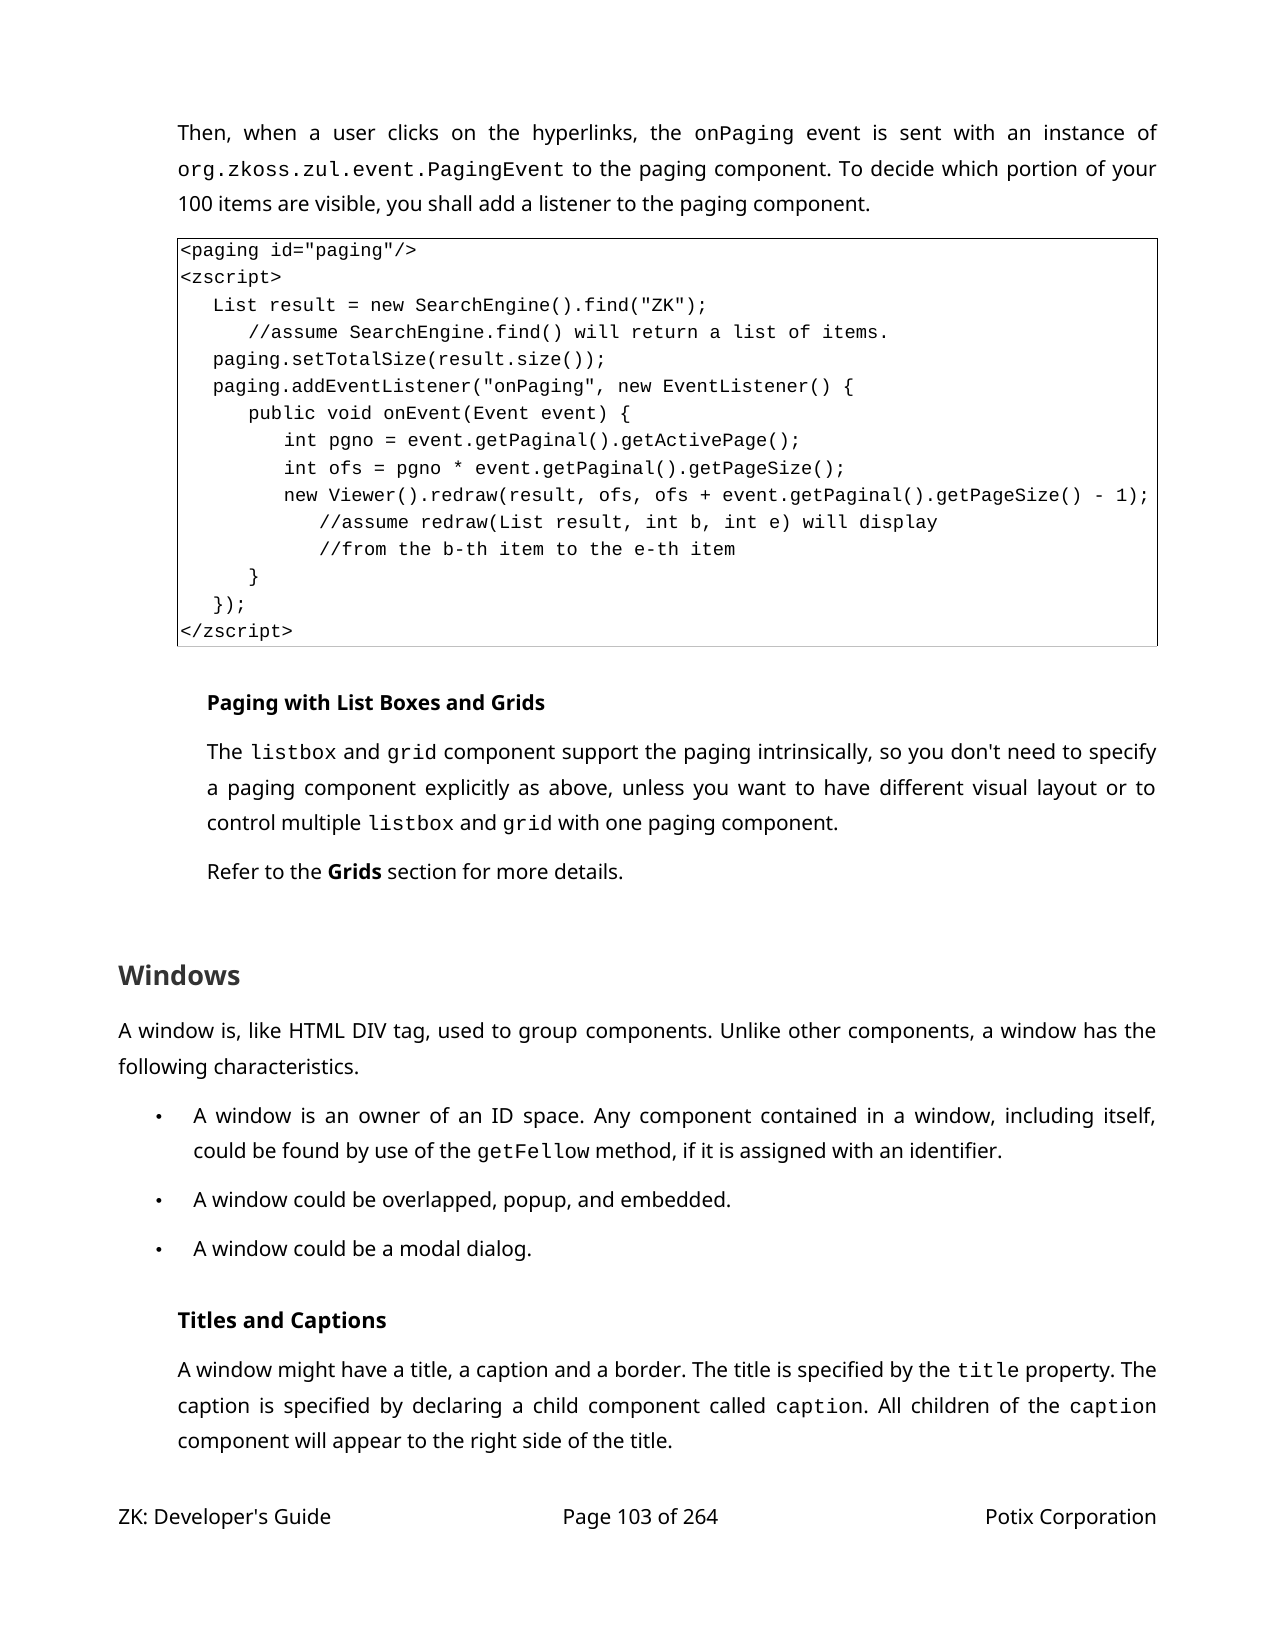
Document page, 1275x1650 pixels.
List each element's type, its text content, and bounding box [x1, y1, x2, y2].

text paging.setTotalSize(result.size()); [178, 347, 1157, 371]
text int ofs = pgno * event.getPaginal().getPageSize(); [178, 456, 1157, 480]
text //assume SearchEngine.find() will return a list of items. [178, 319, 1157, 344]
list A window is an owner of an ID space. Any component contained in a window, including itself, could be found by use of the getFellow method, if it is assigned with an identifier. [156, 1101, 1157, 1164]
text //assume redraw(List result, int b, int e) will display [178, 510, 1157, 534]
subtitle Windows [118, 956, 1157, 993]
subtitle Paging with List Boxes and Grids [207, 688, 1157, 717]
text List result = new SearchEngine().find("ZK"); [178, 292, 1157, 317]
text A window might have a title, a caption and a border. The title is specified by the title property. The caption is specified by declaring a child component called caption. All children of the caption component will appear to the right side of the title. [177, 1355, 1157, 1454]
text A window is, like HTML DIV tag, used to group components. Unlike other components, a window has the following characteristics. [118, 1017, 1157, 1080]
text Refer to the Grids section for more details. [207, 857, 1157, 885]
text }); [178, 591, 1157, 616]
text The listbox and grid component support the paging intrinsically, so you don't need to specify a paging component explicitly as above, unless you want to have different visual layout or to control multiple listbox and grid with one paging component. [207, 737, 1157, 837]
text </zscript> [178, 619, 1157, 646]
text <zscript> [178, 265, 1157, 289]
text new Viewer().redraw(result, ofs, ofs + event.getPaginal().getPageSize() - 1); [178, 483, 1157, 507]
list A window could be a modal dialog. [156, 1234, 1157, 1262]
text //from the b-th item to the e-th item [178, 537, 1157, 561]
text int pgno = event.getPaginal().getActivePage(); [178, 428, 1157, 453]
subtitle Titles and Captions [177, 1305, 1157, 1335]
text Then, when a user clicks on the hyperlinks, the onPaging event is sent with an instance of org.zkoss.zul.event.PagingEvent to the paging component. To decide which portion of your 100 items are visible, you shall add a listener to the paging component. [177, 118, 1157, 217]
text paging.addEventListener("onPaging", new EventListener() { [178, 374, 1157, 398]
text } [178, 564, 1157, 588]
text public void onEvent(Event event) { [178, 401, 1157, 425]
text <paging id="paging"/> [178, 239, 1157, 262]
list A window could be overlapped, popup, and embedded. [156, 1185, 1157, 1213]
